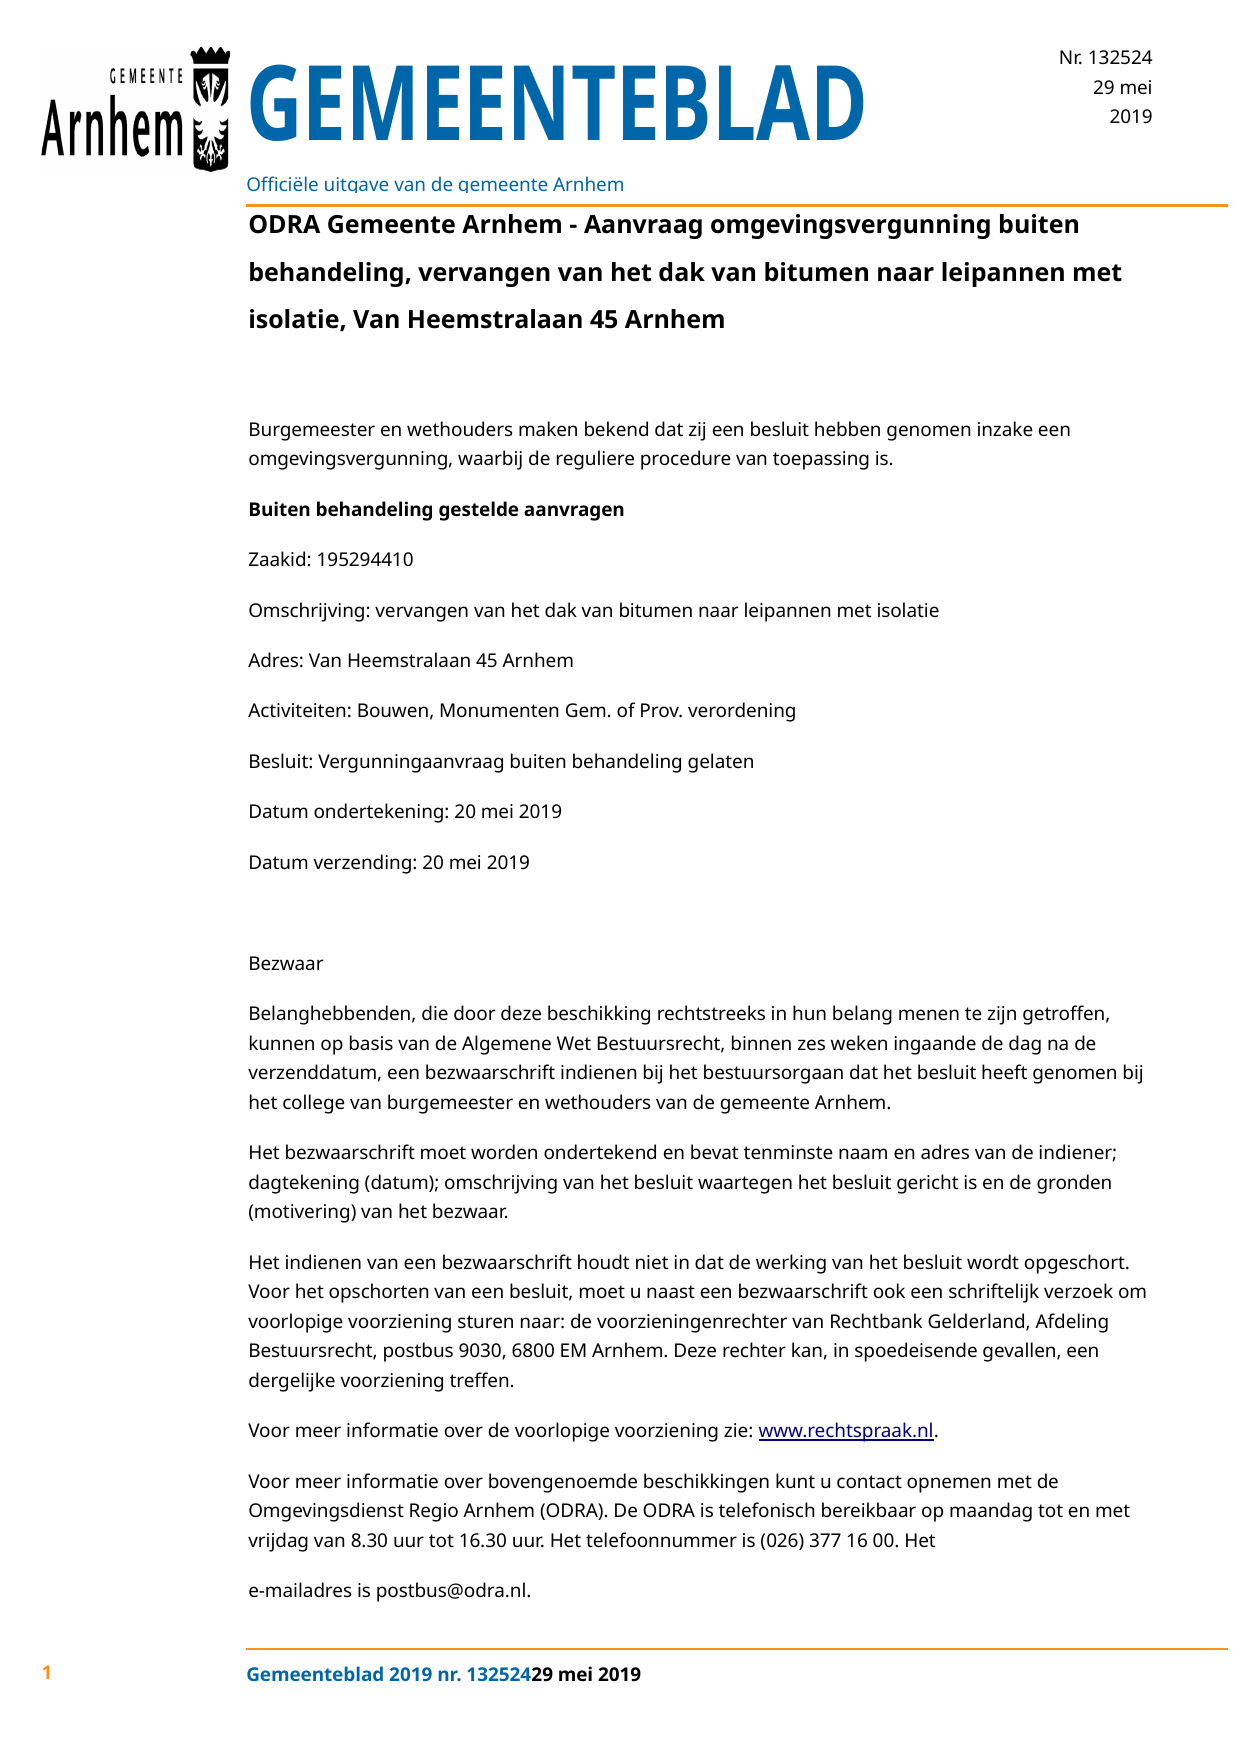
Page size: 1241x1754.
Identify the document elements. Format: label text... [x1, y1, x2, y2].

text e-mailadres is postbus@odra.nl. [248, 1578, 1152, 1603]
text Het indienen van een bezwaarschrift houdt niet in dat de werking van het besluit wordt opgeschort. Voor het opschorten van een besluit, moet u naast een bezwaarschrift ook een schriftelijk verzoek om voorlopige voorziening sturen naar: de voorzieningenrechter van Rechtbank Gelderland, Afdeling Bestuursrecht, postbus 9030, 6800 EM Arnhem. Deze rechter kan, in spoedeisende gevallen, een dergelijke voorziening treffen. [248, 1249, 1152, 1393]
text Adres: Van Heemstralaan 45 Arnhem [248, 647, 1152, 673]
picture [41, 47, 231, 172]
text Belanghebbenden, die door deze beschikking rechtstreeks in hun belang menen te zijn getroffen, kunnen op basis van de Algemene Wet Bestuursrecht, binnen zes weken ingaande de dag na de verzenddatum, een bezwaarschrift indienen bij het bestuursorgaan dat het besluit heeft genomen bij het college van burgemeester en wethouders van de gemeente Arnhem. [248, 1000, 1152, 1114]
text Voor meer informatie over de voorlopige voorziening zie: www.rechtspraak.nl. [248, 1418, 1152, 1443]
text Besluit: Vergunningaanvraag buiten behandeling gelaten [248, 748, 1152, 774]
text Omschrijving: vervangen van het dak van bitumen naar leipannen met isolatie [248, 597, 1152, 622]
text Datum verzending: 20 mei 2019 [248, 849, 1152, 874]
text Burgemeester en wethouders maken bekend dat zij een besluit hebben genomen inzake een omgevingsvergunning, waarbij de reguliere procedure van toepassing is. [248, 416, 1152, 471]
text ODRA Gemeente Arnhem - Aanvraag omgevingsvergunning buiten behandeling, vervangen van het dak van bitumen naar leipannen met isolatie, Van Heemstralaan 45 Arnhem [248, 207, 1152, 336]
text Datum ondertekening: 20 mei 2019 [248, 798, 1152, 824]
text Voor meer informatie over bovengenoemde beschikkingen kunt u contact opnemen met de Omgevingsdienst Regio Arnhem (ODRA). De ODRA is telefonisch bereikbaar op maandag tot en met vrijdag van 8.30 uur tot 16.30 uur. Het telefoonnummer is (026) 377 16 00. Het [248, 1468, 1152, 1553]
text Activiteiten: Bouwen, Monumenten Gem. of Prov. verordening [248, 698, 1152, 723]
text Buiten behandeling gestelde aanvragen [248, 496, 1152, 522]
text Het bezwaarschrift moet worden ondertekend en bevat tenminste naam en adres van de indiener; dagtekening (datum); omschrijving van het besluit waartegen het besluit gericht is en de gronden (motivering) van het bezwaar. [248, 1139, 1152, 1224]
text Zaakid: 195294410 [248, 546, 1152, 572]
text Bezwaar [248, 950, 1152, 975]
